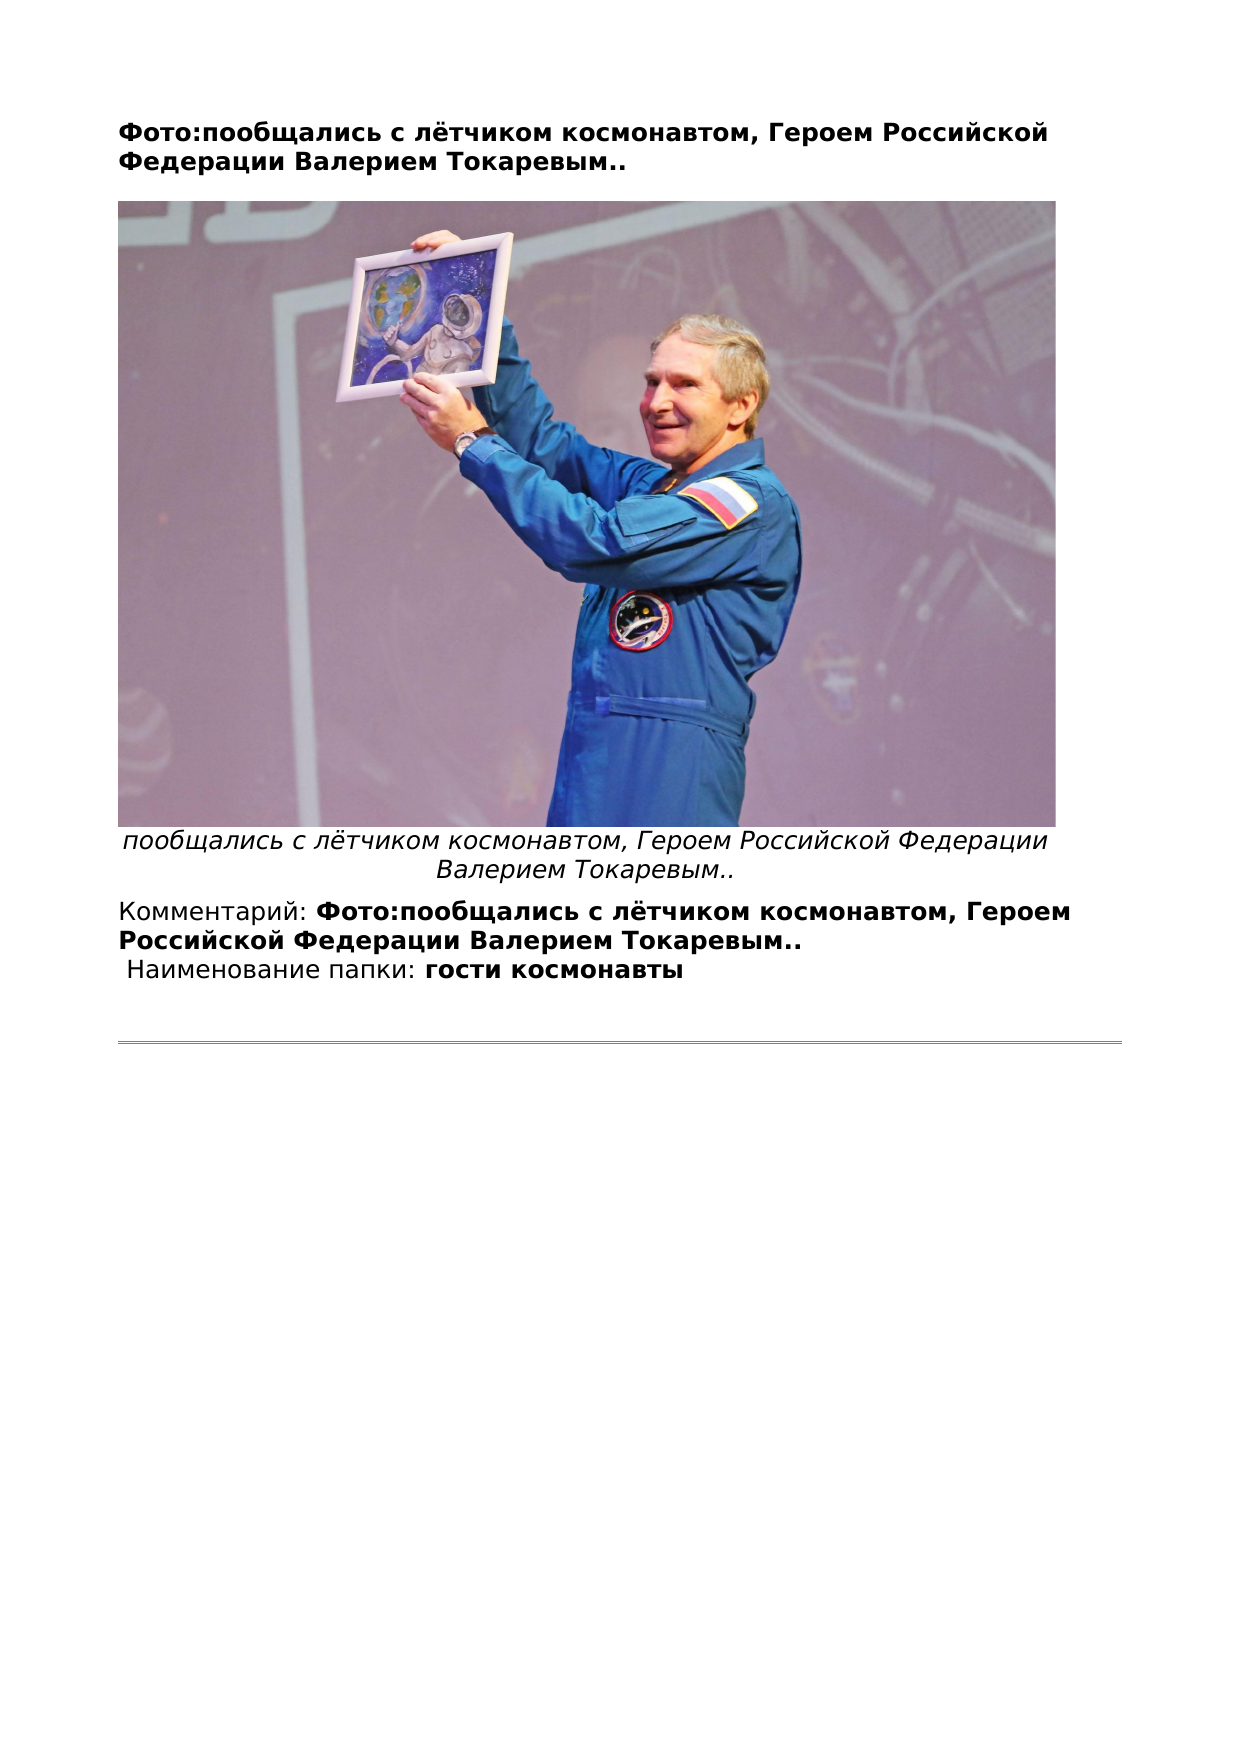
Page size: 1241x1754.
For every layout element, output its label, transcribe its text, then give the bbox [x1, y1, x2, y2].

text Комментарий: Фото:пообщались с лётчиком космонавтом, Героем Российской Федерации Валерием Токаревым.. Наименование папки: гости космонавты [118, 897, 1122, 1014]
text пообщались с лётчиком космонавтом, Героем Российской Федерации Валерием Токаревым.. [118, 827, 1056, 885]
subtitle Фото:пообщались с лётчиком космонавтом, Героем Российской Федерации Валерием Токаревым.. [118, 118, 1122, 176]
picture [118, 201, 1056, 827]
